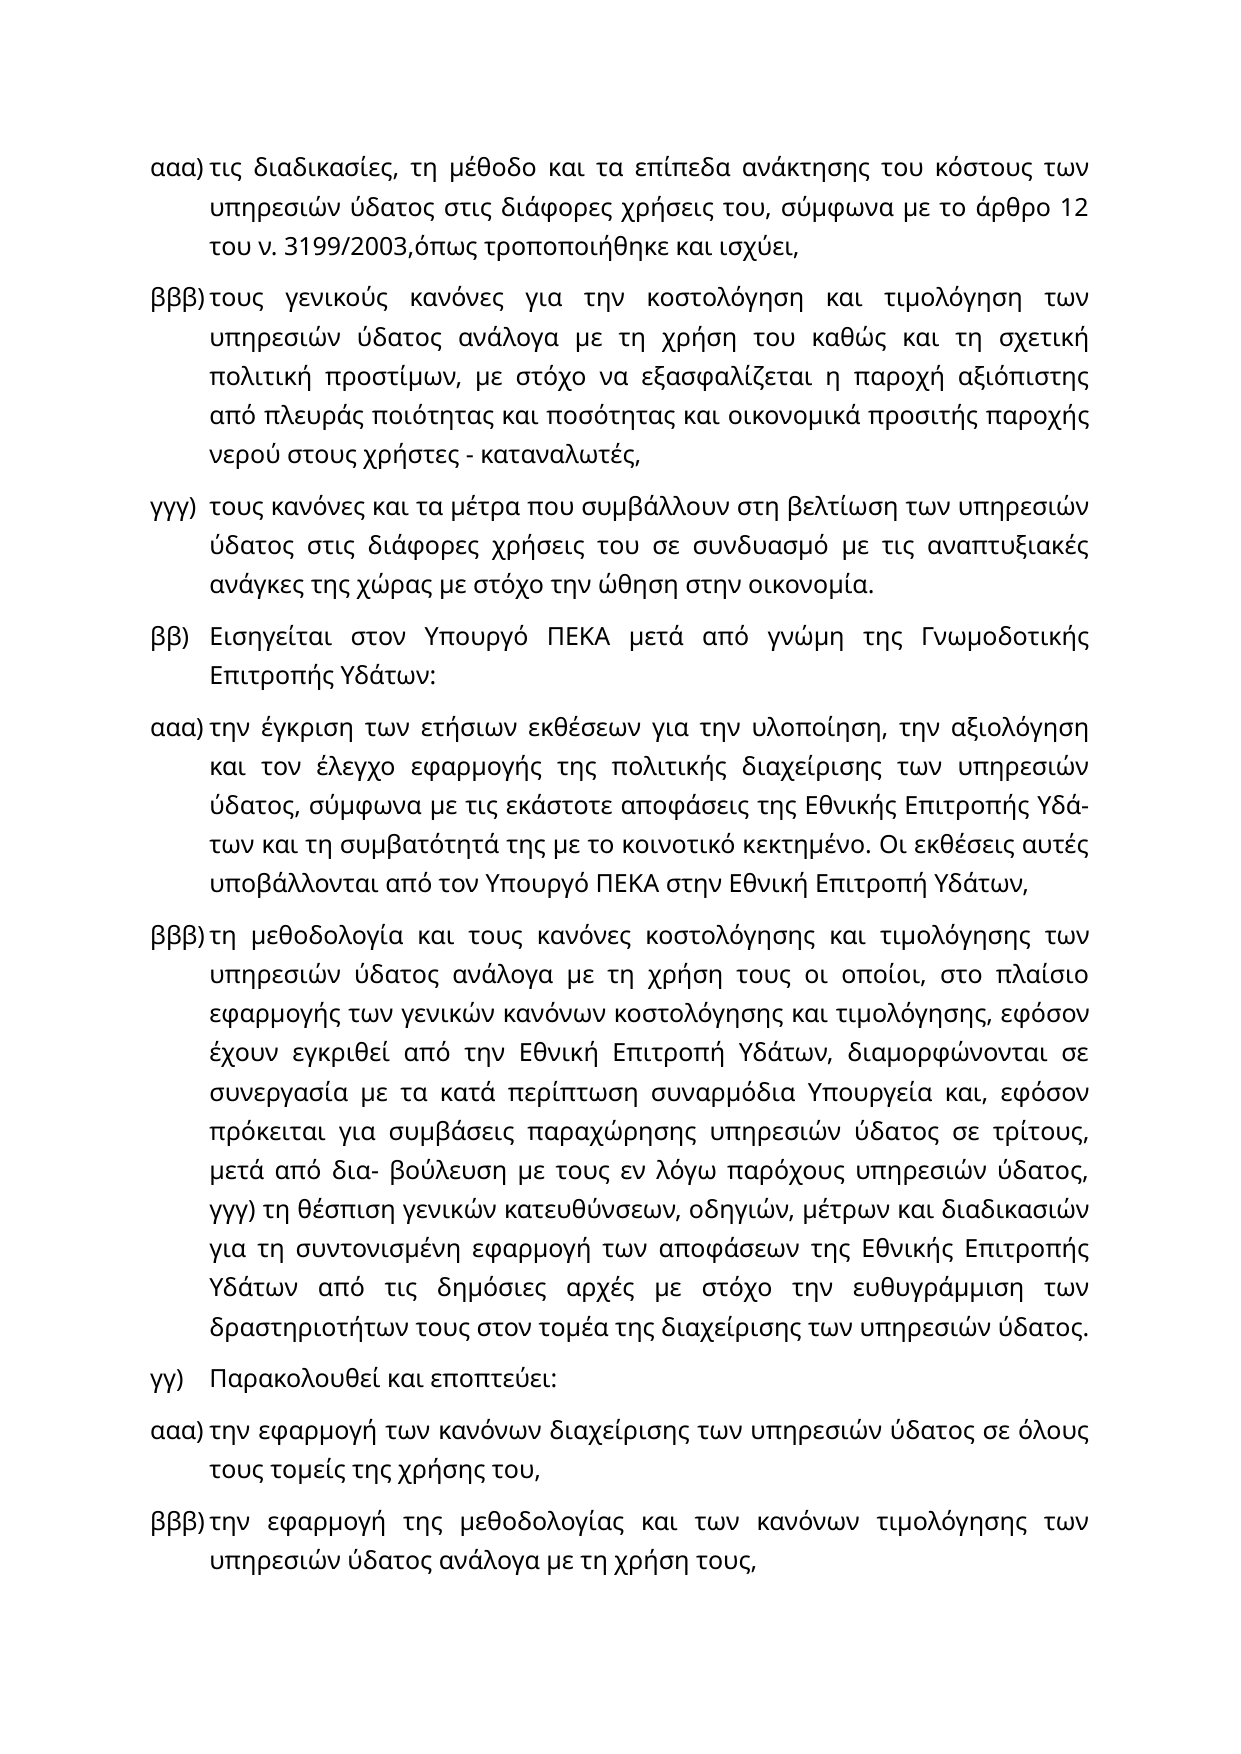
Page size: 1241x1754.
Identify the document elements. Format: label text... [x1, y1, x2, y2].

list βββ) τους γενικούς κανόνες για την κοστολόγηση και τιμολόγηση των υπηρεσιών ύδατος ανάλογα με τη χρήση του καθώς και τη σχετική πολιτική προστίμων, με στόχο να εξασφαλίζεται η παροχή αξιόπιστης από πλευράς ποιότητας και ποσότητας και οικονομικά προσιτής παροχής νερού στους χρήστες - καταναλωτές, [150, 280, 1090, 471]
list ααα) την έγκριση των ετήσιων εκθέσεων για την υλοποίηση, την αξιολόγηση και τον έλεγχο εφαρμογής της πολιτικής διαχείρισης των υπηρεσιών ύδατος, σύμφωνα με τις εκάστοτε αποφάσεις της Εθνικής Επιτροπής Υδά- των και τη συμβατότητά της με το κοινοτικό κεκτημένο. Οι εκθέσεις αυτές υποβάλλονται από τον Υπουργό ΠΕΚΑ στην Εθνική Επιτροπή Υδάτων, [150, 709, 1090, 900]
list ββ) Εισηγείται στον Υπουργό ΠΕΚΑ μετά από γνώμη της Γνωμοδοτικής Επιτροπής Υδάτων: [150, 618, 1090, 692]
list βββ) την εφαρμογή της μεθοδολογίας και των κανόνων τιμολόγησης των υπηρεσιών ύδατος ανάλογα με τη χρήση τους, [150, 1503, 1090, 1577]
list βββ) τη μεθοδολογία και τους κανόνες κοστολόγησης και τιμολόγησης των υπηρεσιών ύδατος ανάλογα με τη χρήση τους οι οποίοι, στο πλαίσιο εφαρμογής των γενικών κανόνων κοστολόγησης και τιμολόγησης, εφόσον έχουν εγκριθεί από την Εθνική Επιτροπή Υδάτων, διαμορφώνονται σε συνεργασία με τα κατά περίπτωση συναρμόδια Υπουργεία και, εφόσον πρόκειται για συμβάσεις παραχώρησης υπηρεσιών ύδατος σε τρίτους, μετά από δια- βούλευση με τους εν λόγω παρόχους υπηρεσιών ύδατος, γγγ) τη θέσπιση γενικών κατευθύνσεων, οδηγιών, μέτρων και διαδικασιών για τη συντονισμένη εφαρμογή των αποφάσεων της Εθνικής Επιτροπής Υδάτων από τις δημόσιες αρχές με στόχο την ευθυγράμμιση των δραστηριοτήτων τους στον τομέα της διαχείρισης των υπηρεσιών ύδατος. [150, 917, 1090, 1343]
list ααα) την εφαρμογή των κανόνων διαχείρισης των υπηρεσιών ύδατος σε όλους τους τομείς της χρήσης του, [150, 1412, 1090, 1486]
list γγγ) τους κανόνες και τα μέτρα που συμβάλλουν στη βελτίωση των υπηρεσιών ύδατος στις διάφορες χρήσεις του σε συνδυασμό με τις αναπτυξιακές ανάγκες της χώρας με στόχο την ώθηση στην οικονομία. [150, 488, 1090, 601]
list γγ) Παρακολουθεί και εποπτεύει: [150, 1361, 1090, 1395]
list ααα) τις διαδικασίες, τη μέθοδο και τα επίπεδα ανάκτησης του κόστους των υπηρεσιών ύδατος στις διάφορες χρήσεις του, σύμφωνα με το άρθρο 12 του ν. 3199/2003,όπως τροποποιήθηκε και ισχύει, [150, 150, 1090, 262]
